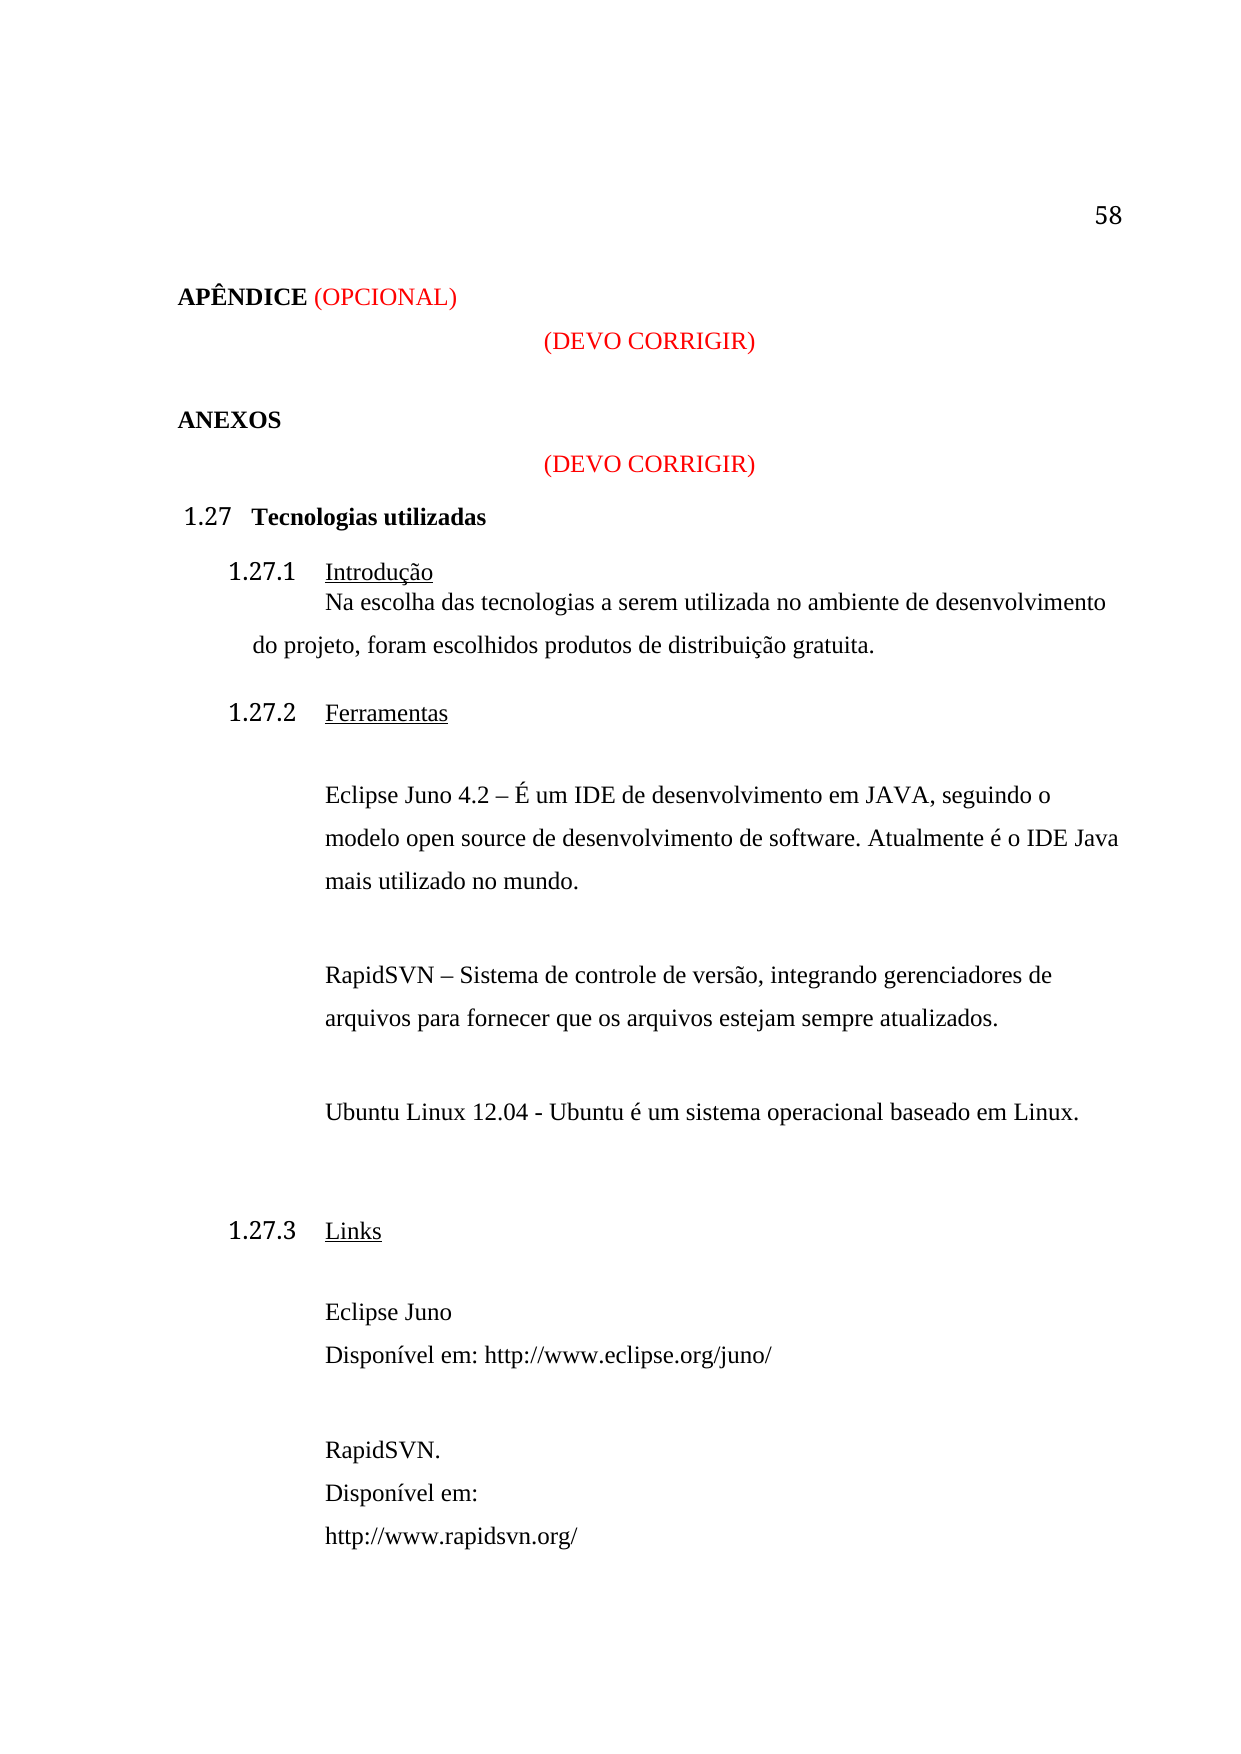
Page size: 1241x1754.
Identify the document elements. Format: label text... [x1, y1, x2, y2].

list Ubuntu Linux 12.04 - Ubuntu é um sistema operacional baseado em Linux. [287, 1097, 1122, 1126]
list Na escolha das tecnologias a serem utilizada no ambiente de desenvolvimento do projeto, foram escolhidos produtos de distribuição gratuita. [215, 587, 1122, 659]
list RapidSVN – Sistema de controle de versão, integrando gerenciadores de arquivos para fornecer que os arquivos estejam sempre atualizados. [287, 960, 1122, 1032]
subtitle Introdução [222, 553, 1122, 587]
text http://www.rapidsvn.org/ [325, 1521, 1122, 1550]
text Eclipse Juno [325, 1297, 1122, 1326]
text Disponível em: http://www.eclipse.org/juno/ [325, 1341, 1122, 1369]
subtitle Links [222, 1212, 1122, 1246]
subtitle Ferramentas [222, 694, 1122, 729]
text (DEVO CORRIGIR) [177, 325, 1122, 355]
subtitle ANEXOS [177, 405, 1122, 434]
subtitle APÊNDICE (OPCIONAL) [177, 282, 1122, 311]
text RapidSVN. [325, 1435, 1122, 1463]
text Disponível em: [325, 1478, 1122, 1507]
list Eclipse Juno 4.2 – É um IDE de desenvolvimento em JAVA, seguindo o modelo open source de desenvolvimento de software. Atualmente é o IDE Java mais utilizado no mundo. [287, 780, 1122, 895]
text (DEVO CORRIGIR) [177, 448, 1122, 478]
subtitle Tecnologias utilizadas [177, 498, 1122, 533]
